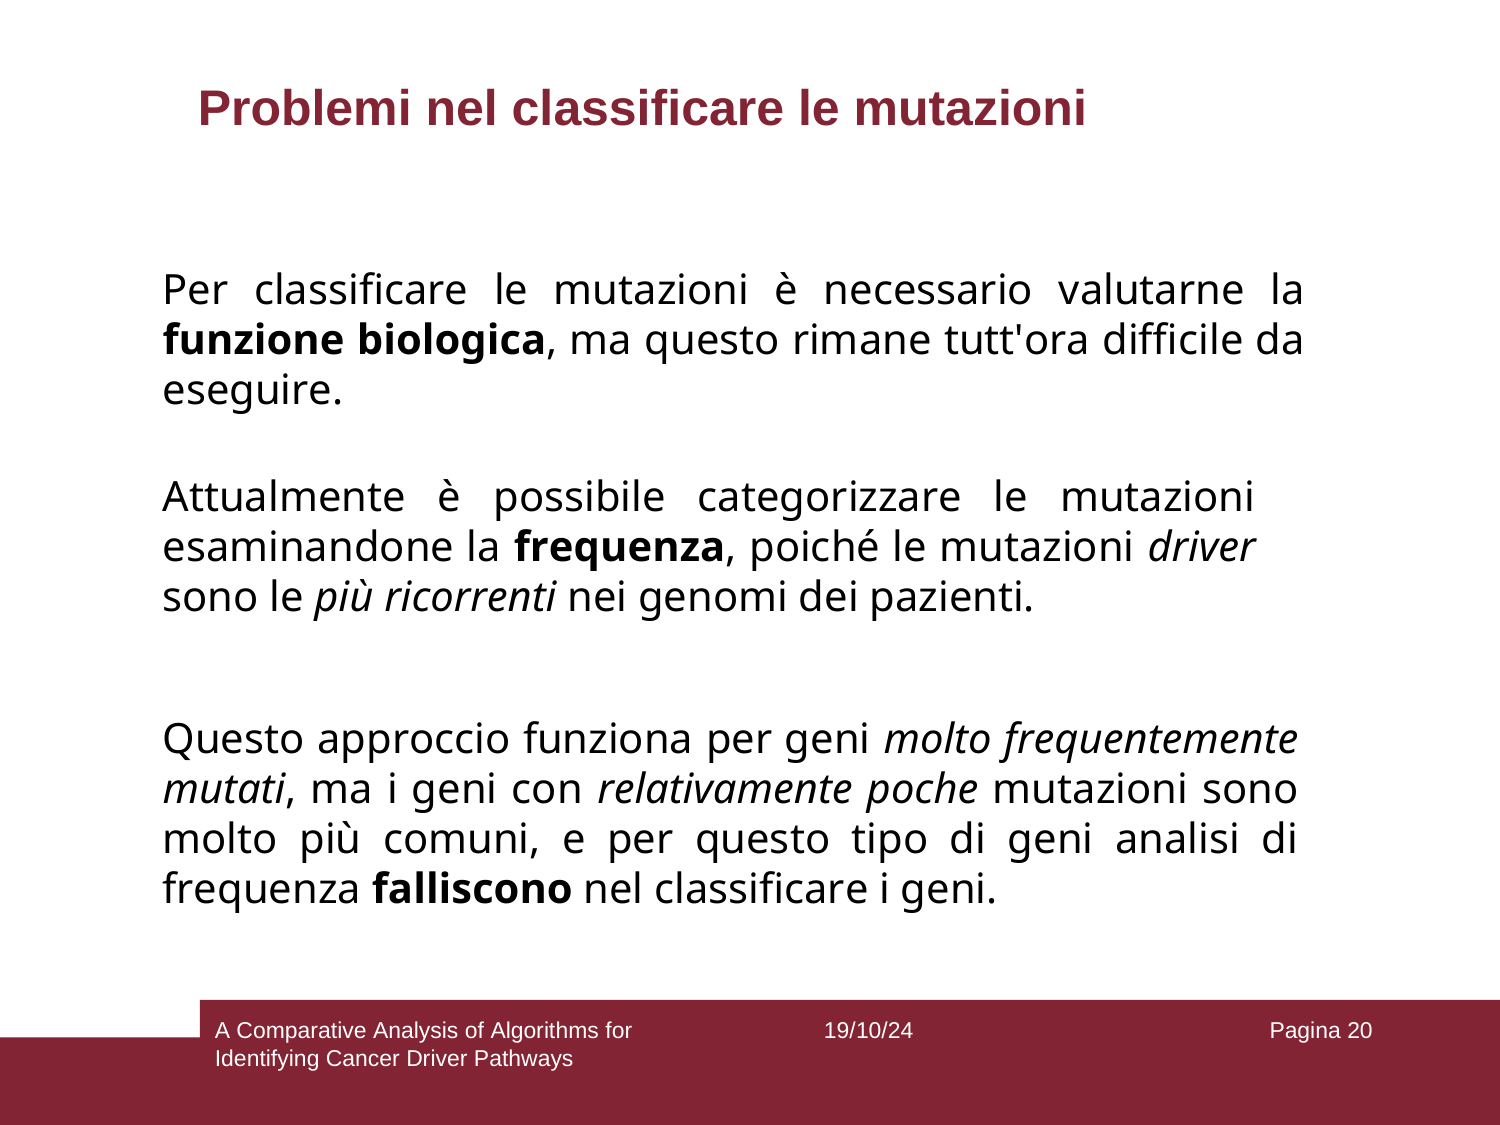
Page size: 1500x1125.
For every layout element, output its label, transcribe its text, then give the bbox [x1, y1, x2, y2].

text_box 19/10/24 [712, 1008, 1026, 1084]
text_box Per classificare le mutazioni è necessario valutarne la funzione biologica, ma questo rimane tutt'ora difficile da eseguire. [147, 255, 1359, 381]
text_box Questo approccio funziona per geni molto frequentemente mutati, ma i geni con relativamente poche mutazioni sono molto più comuni, e per questo tipo di geni analisi di frequenza falliscono nel classificare i geni. [147, 704, 1359, 970]
text_box Pagina <number> [1074, 1008, 1388, 1084]
title Problemi nel classificare le mutazioni [183, 67, 1400, 150]
text_box A Comparative Analysis of Algorithms for Identifying Cancer Driver Pathways [199, 1008, 676, 1084]
text_box Attualmente è possibile categorizzare le mutazioni esaminandone la frequenza, poiché le mutazioni driver sono le più ricorrenti nei genomi dei pazienti. [147, 462, 1359, 678]
